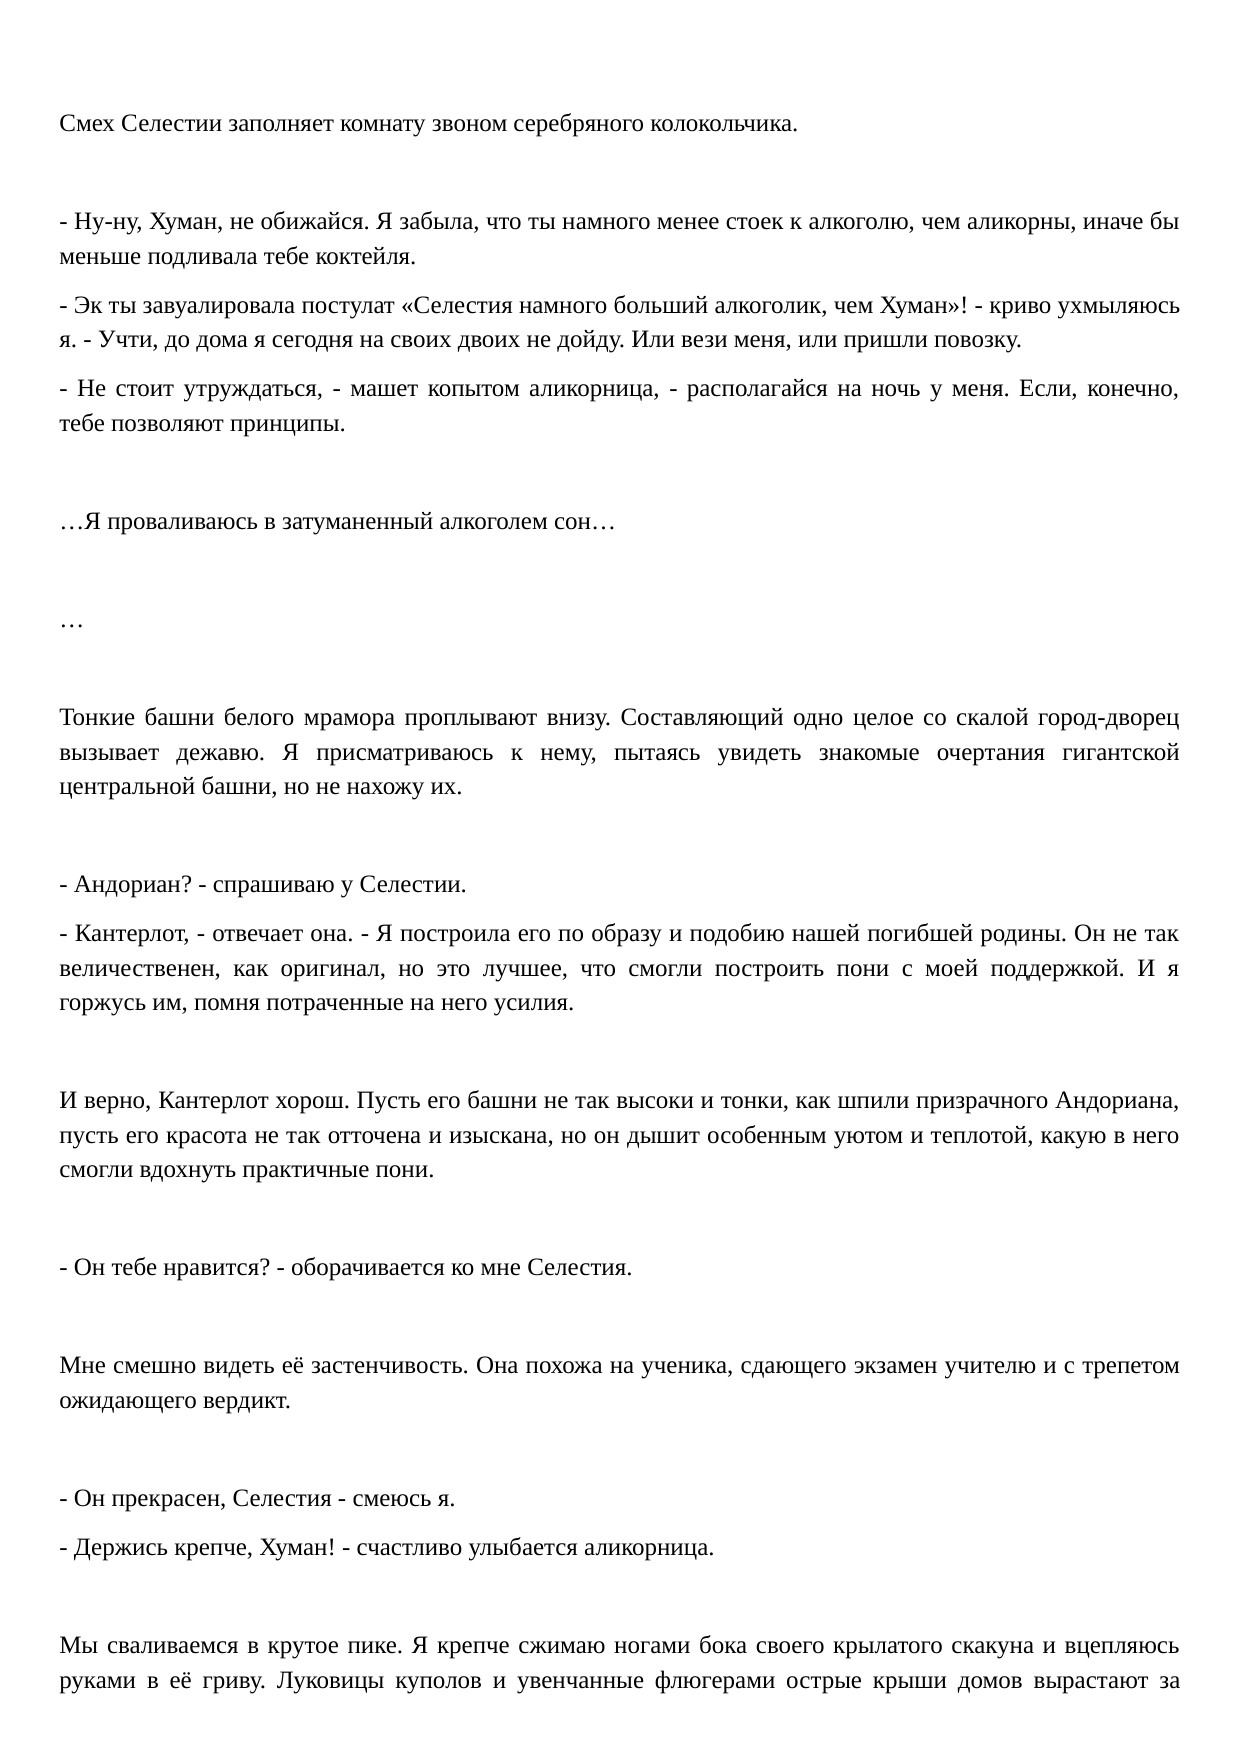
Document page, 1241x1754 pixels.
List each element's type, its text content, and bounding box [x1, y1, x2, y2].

text - Андориан? - спрашиваю у Селестии. [59, 869, 1181, 898]
text … [59, 604, 1181, 633]
text …Я проваливаюсь в затуманенный алкоголем сон… [59, 506, 1181, 535]
text - Эк ты завуалировала постулат «Селестия намного больший алкоголик, чем Хуман»! - криво ухмыляюсь я. - Учти, до дома я сегодня на своих двоих не дойду. Или вези меня, или пришли повозку. [59, 290, 1181, 353]
text - Ну-ну, Хуман, не обижайся. Я забыла, что ты намного менее стоек к алкоголю, чем аликорны, иначе бы меньше подливала тебе коктейля. [59, 206, 1181, 269]
text - Кантерлот, - отвечает она. - Я построила его по образу и подобию нашей погибшей родины. Он не так величественен, как оригинал, но это лучшее, что смогли построить пони с моей поддержкой. И я горжусь им, помня потраченные на него усилия. [59, 918, 1181, 1016]
text - Не стоит утруждаться, - машет копытом аликорница, - располагайся на ночь у меня. Если, конечно, тебе позволяют принципы. [59, 373, 1181, 437]
text - Держись крепче, Хуман! - счастливо улыбается аликорница. [59, 1532, 1181, 1561]
text Смех Селестии заполняет комнату звоном серебряного колокольчика. [59, 108, 1181, 137]
text Тонкие башни белого мрамора проплывают внизу. Составляющий одно целое со скалой город-дворец вызывает дежавю. Я присматриваюсь к нему, пытаясь увидеть знакомые очертания гигантской центральной башни, но не нахожу их. [59, 702, 1181, 800]
text - Он тебе нравится? - оборачивается ко мне Селестия. [59, 1252, 1181, 1281]
text Мы сваливаемся в крутое пике. Я крепче сжимаю ногами бока своего крылатого скакуна и вцепляюсь руками в её гриву. Луковицы куполов и увенчанные флюгерами острые крыши домов вырастают за [59, 1630, 1181, 1694]
text Мне смешно видеть её застенчивость. Она похожа на ученика, сдающего экзамен учителю и с трепетом ожидающего вердикт. [59, 1351, 1181, 1414]
text - Он прекрасен, Селестия - смеюсь я. [59, 1483, 1181, 1512]
text И верно, Кантерлот хорош. Пусть его башни не так высоки и тонки, как шпили призрачного Андориана, пусть его красота не так отточена и изыскана, но он дышит особенным уютом и теплотой, какую в него смогли вдохнуть практичные пони. [59, 1085, 1181, 1183]
